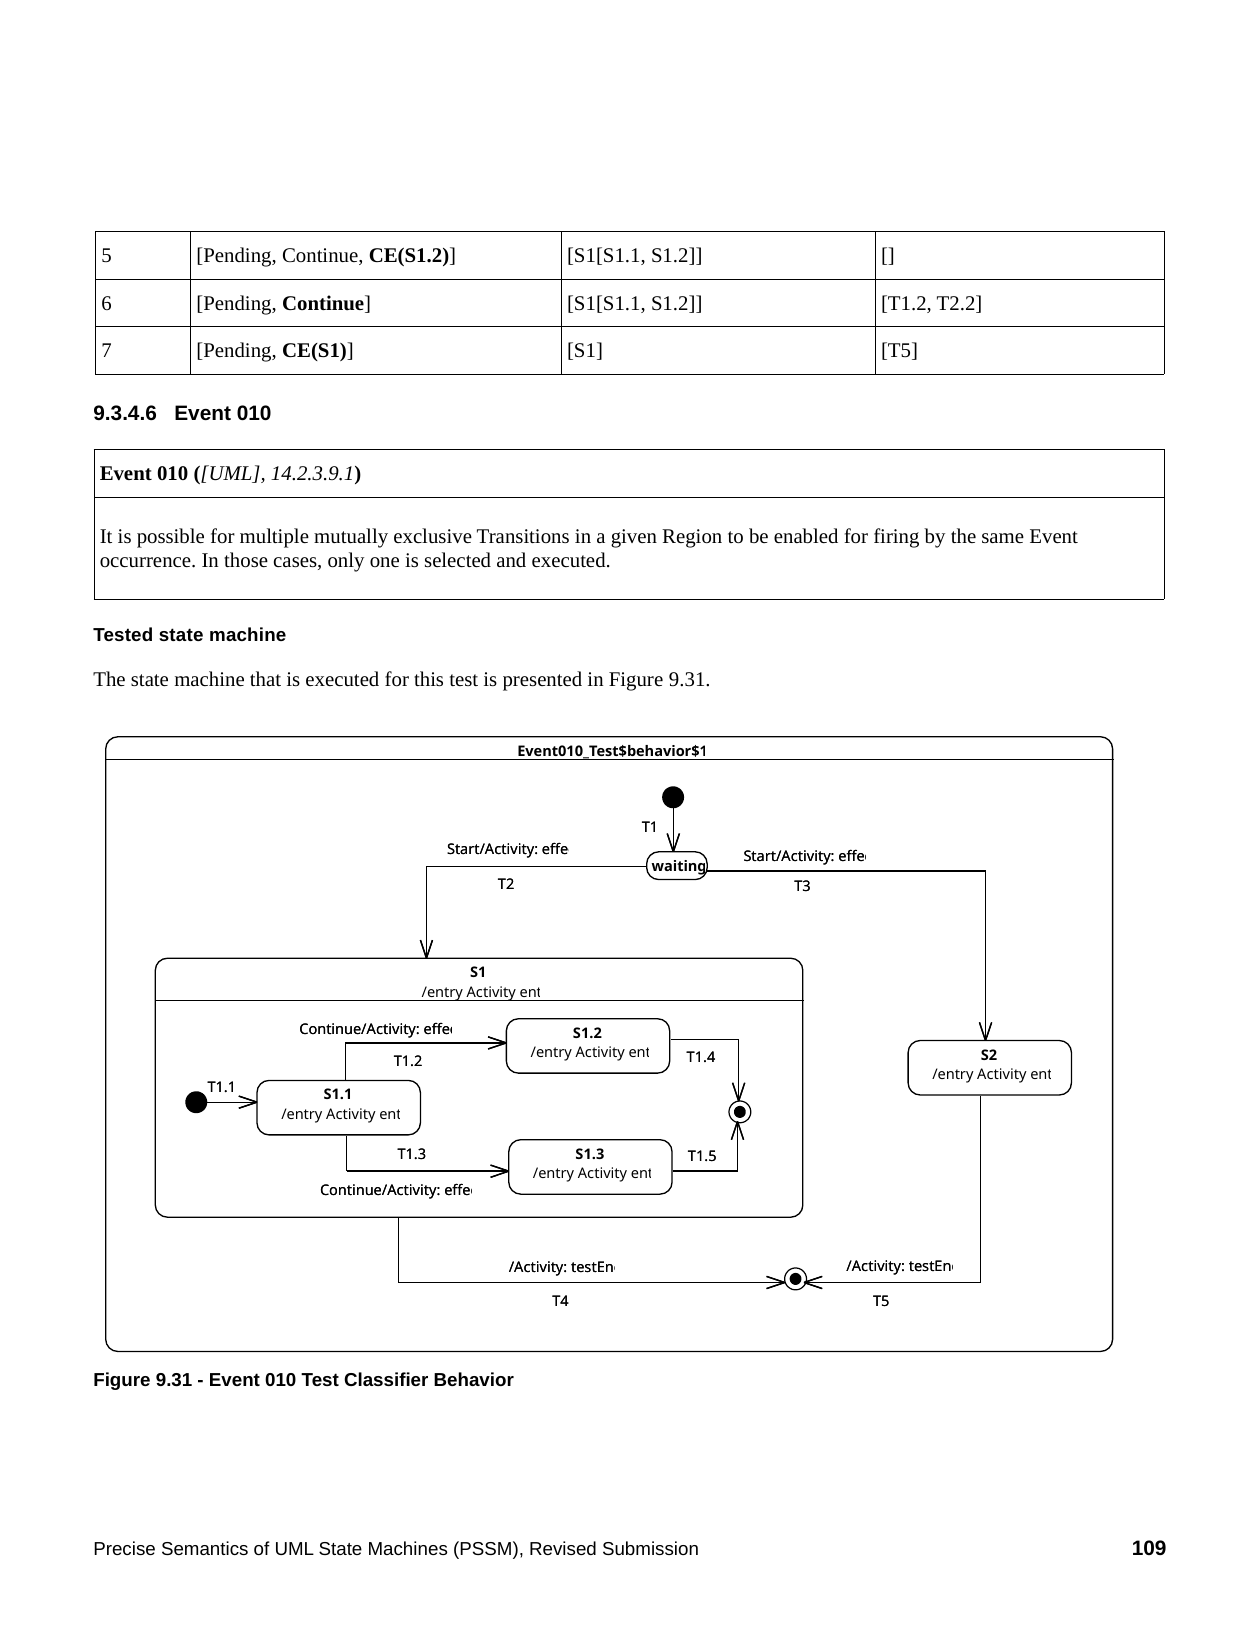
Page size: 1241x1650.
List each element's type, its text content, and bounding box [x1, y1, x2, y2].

table_cell [S1] [562, 327, 875, 374]
subtitle Event 010 [93, 399, 1164, 424]
table_cell [Pending, Continue, CE(S1.2)] [191, 232, 561, 279]
table_cell [] [876, 232, 1164, 279]
table_cell 5 [96, 232, 190, 279]
text The state machine that is executed for this test is presented in Figure 9.31. [93, 666, 1164, 691]
table_cell 7 [96, 327, 190, 374]
table_cell [Pending, Continue] [191, 280, 561, 326]
table_header Event 010 ([UML], 14.2.3.9.1) [95, 450, 1164, 497]
table_cell [S1[S1.1, S1.2]] [562, 232, 875, 279]
table_cell [S1[S1.1, S1.2]] [562, 280, 875, 326]
table_cell [T1.2, T2.2] [876, 280, 1164, 326]
table_cell It is possible for multiple mutually exclusive Transitions in a given Region to be enabled for firing by the same Event occurrence. In those cases, only one is selected and executed. [95, 498, 1164, 599]
text Figure 9.31 - Event 010 Test Classifier Behavior [93, 724, 1127, 1390]
subtitle Tested state machine [93, 624, 1164, 645]
table_cell [Pending, CE(S1)] [191, 327, 561, 374]
table_cell [T5] [876, 327, 1164, 374]
table_cell 6 [96, 280, 190, 326]
